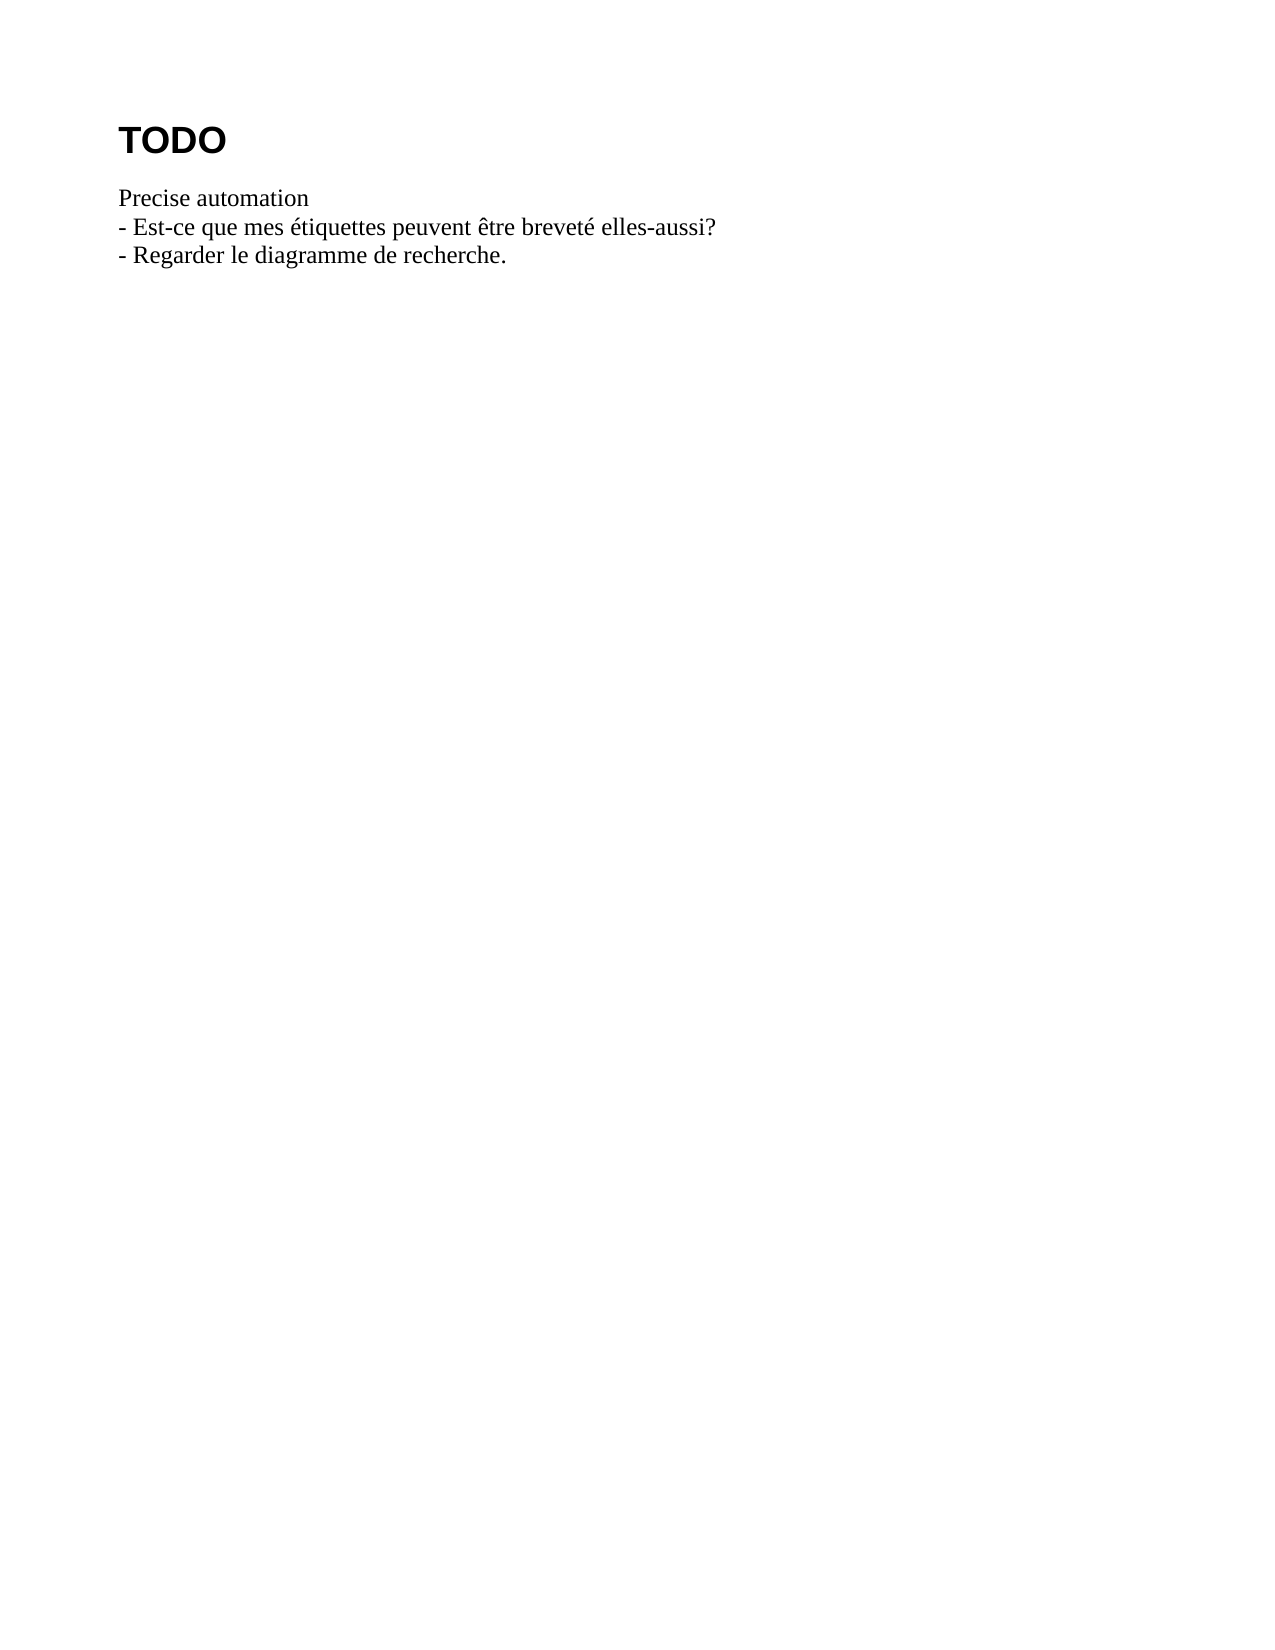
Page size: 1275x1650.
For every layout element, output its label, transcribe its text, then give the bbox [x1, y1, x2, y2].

subtitle TODO [118, 118, 1157, 162]
text - Regarder le diagramme de recherche. [118, 240, 1157, 269]
text - Est-ce que mes étiquettes peuvent être breveté elles-aussi? [118, 212, 1157, 240]
text Precise automation [118, 183, 1157, 212]
